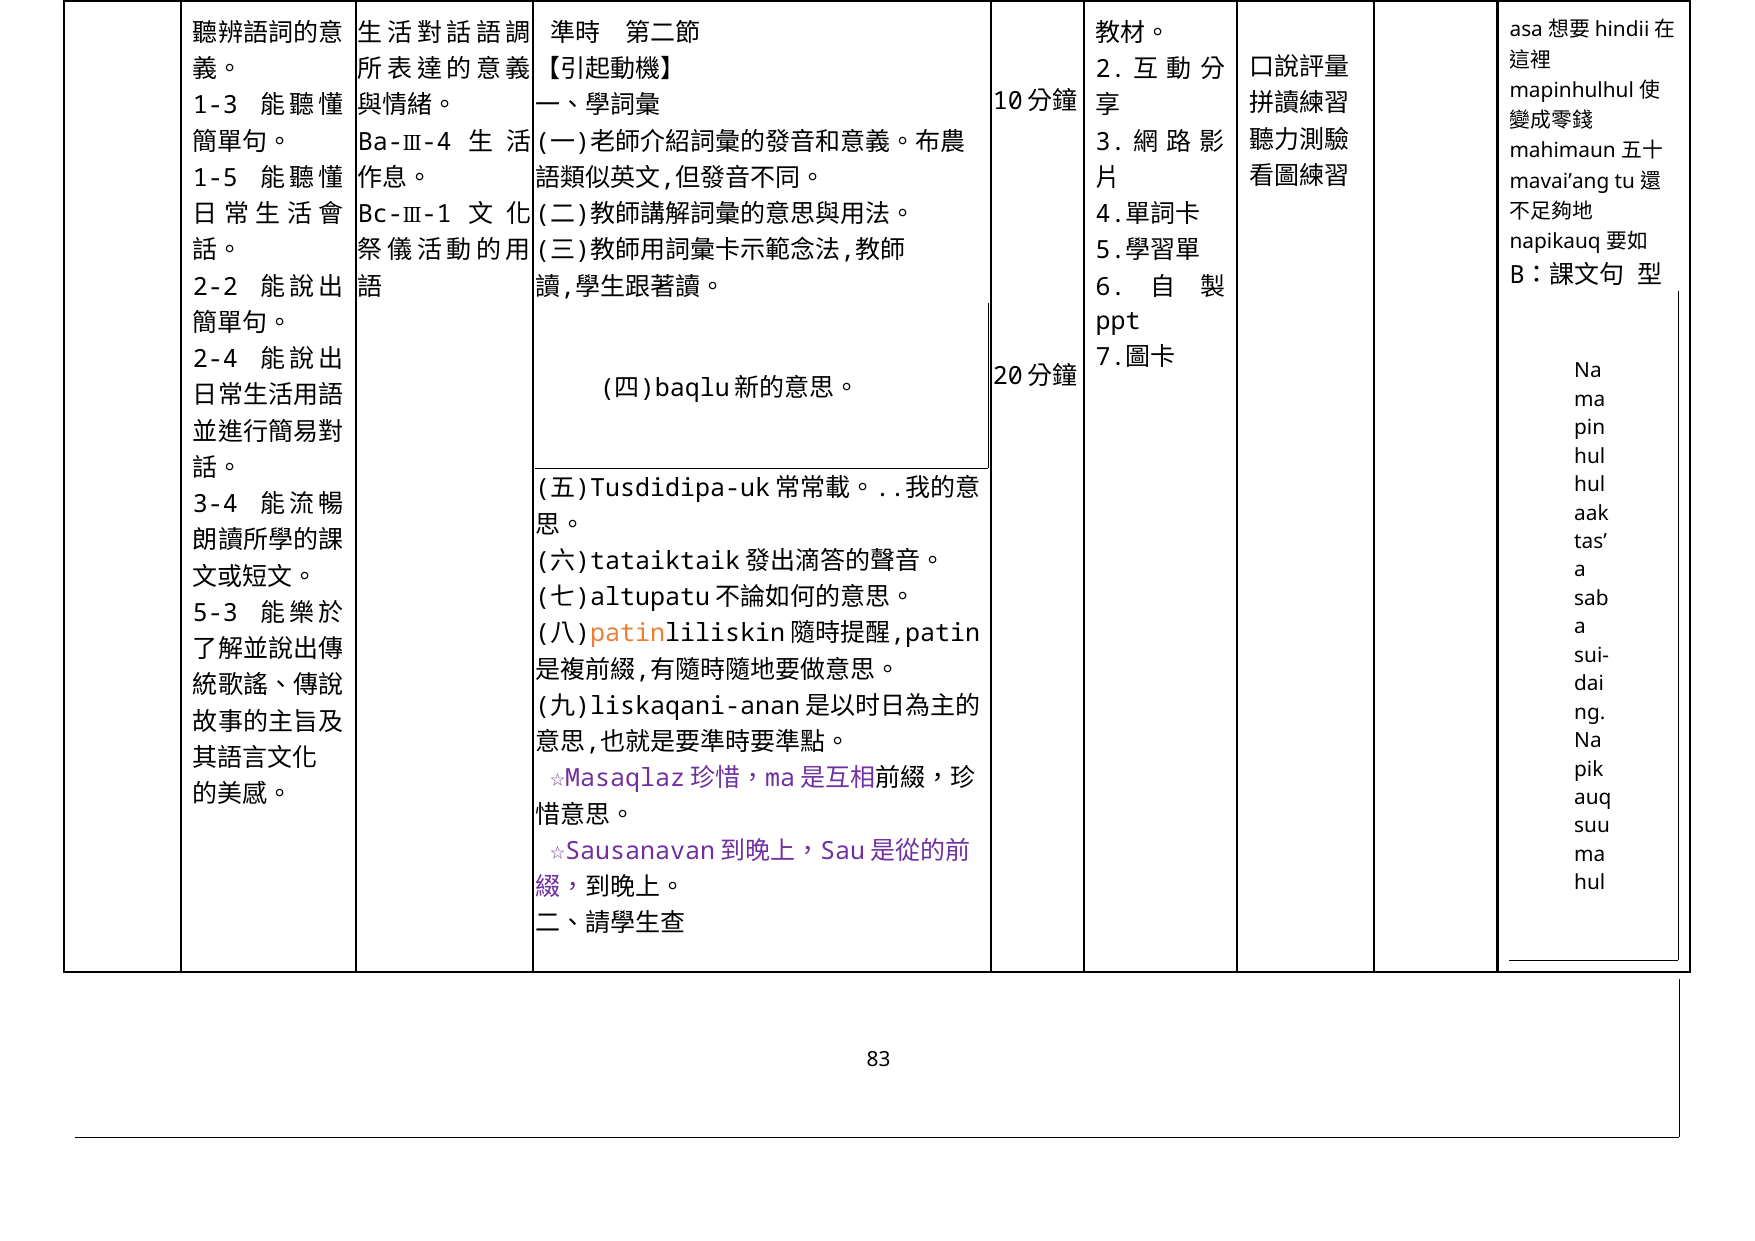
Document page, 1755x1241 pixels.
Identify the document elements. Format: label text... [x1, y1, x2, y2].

table_cell 教材。 2.互動分享 3.網路影片 4.單詞卡 5.學習單 6.自製ppt 7.圖卡 [1085, 2, 1236, 971]
table_cell [1375, 2, 1496, 971]
table_cell [65, 2, 180, 971]
table_cell 聽辨語詞的意義。 1-3 能聽懂簡單句。 1-5 能聽懂日常生活會話。 2-2 能說出簡單句。 2-4 能說出日常生活用語並進行簡易對話。 3-4 能流暢朗讀所學的課文或短文。 5-3 能樂於了解並說出傳統歌謠、傳說故事的主旨及其語言文化 的美感。 [182, 2, 355, 971]
table_cell asa 想要 hindii 在這裡 mapinhulhul 使變成零錢 mahimaun 五十 mavai’ang tu 還不足夠地 napikauq 要如 B：課文句 型 Na mapinhulhul aak tas’a saba sui-daing. Napikauq suu mahul [1499, 2, 1689, 971]
table_cell 10分鐘 20分鐘 [992, 2, 1083, 971]
table_cell 生活對話語調所表達的意義與情緒。 Ba-Ⅲ-4生活作息。 Bc-Ⅲ-1文化祭儀活動的用語 [357, 2, 532, 971]
table_cell 口說評量 拼讀練習 聽力測驗 看圖練習 [1238, 2, 1373, 971]
table_cell 準時 第二節 【引起動機】 一、學詞彙 (一)老師介紹詞彙的發音和意義。布農語類似英文,但發音不同。 (二)教師講解詞彙的意思與用法。 (三)教師用詞彙卡示範念法,教師 讀,學生跟著讀。 (四)baqlu新的意思。 (五)Tusdidipa-uk常常載。..我的意思。 (六)tataiktaik發出滴答的聲音。 (七)altupatu不論如何的意思。 (八)patinliliskin隨時提醒,patin是複前綴,有隨時隨地要做意思。 (九)liskaqani-anan是以时日為主的意思,也就是要準時要準點。 ☆Masaqlaz珍惜，ma是互相前綴，珍惜意思。 ☆Sausanavan到晚上，Sau是從的前綴，到晚上。 二、請學生查 [534, 2, 990, 971]
